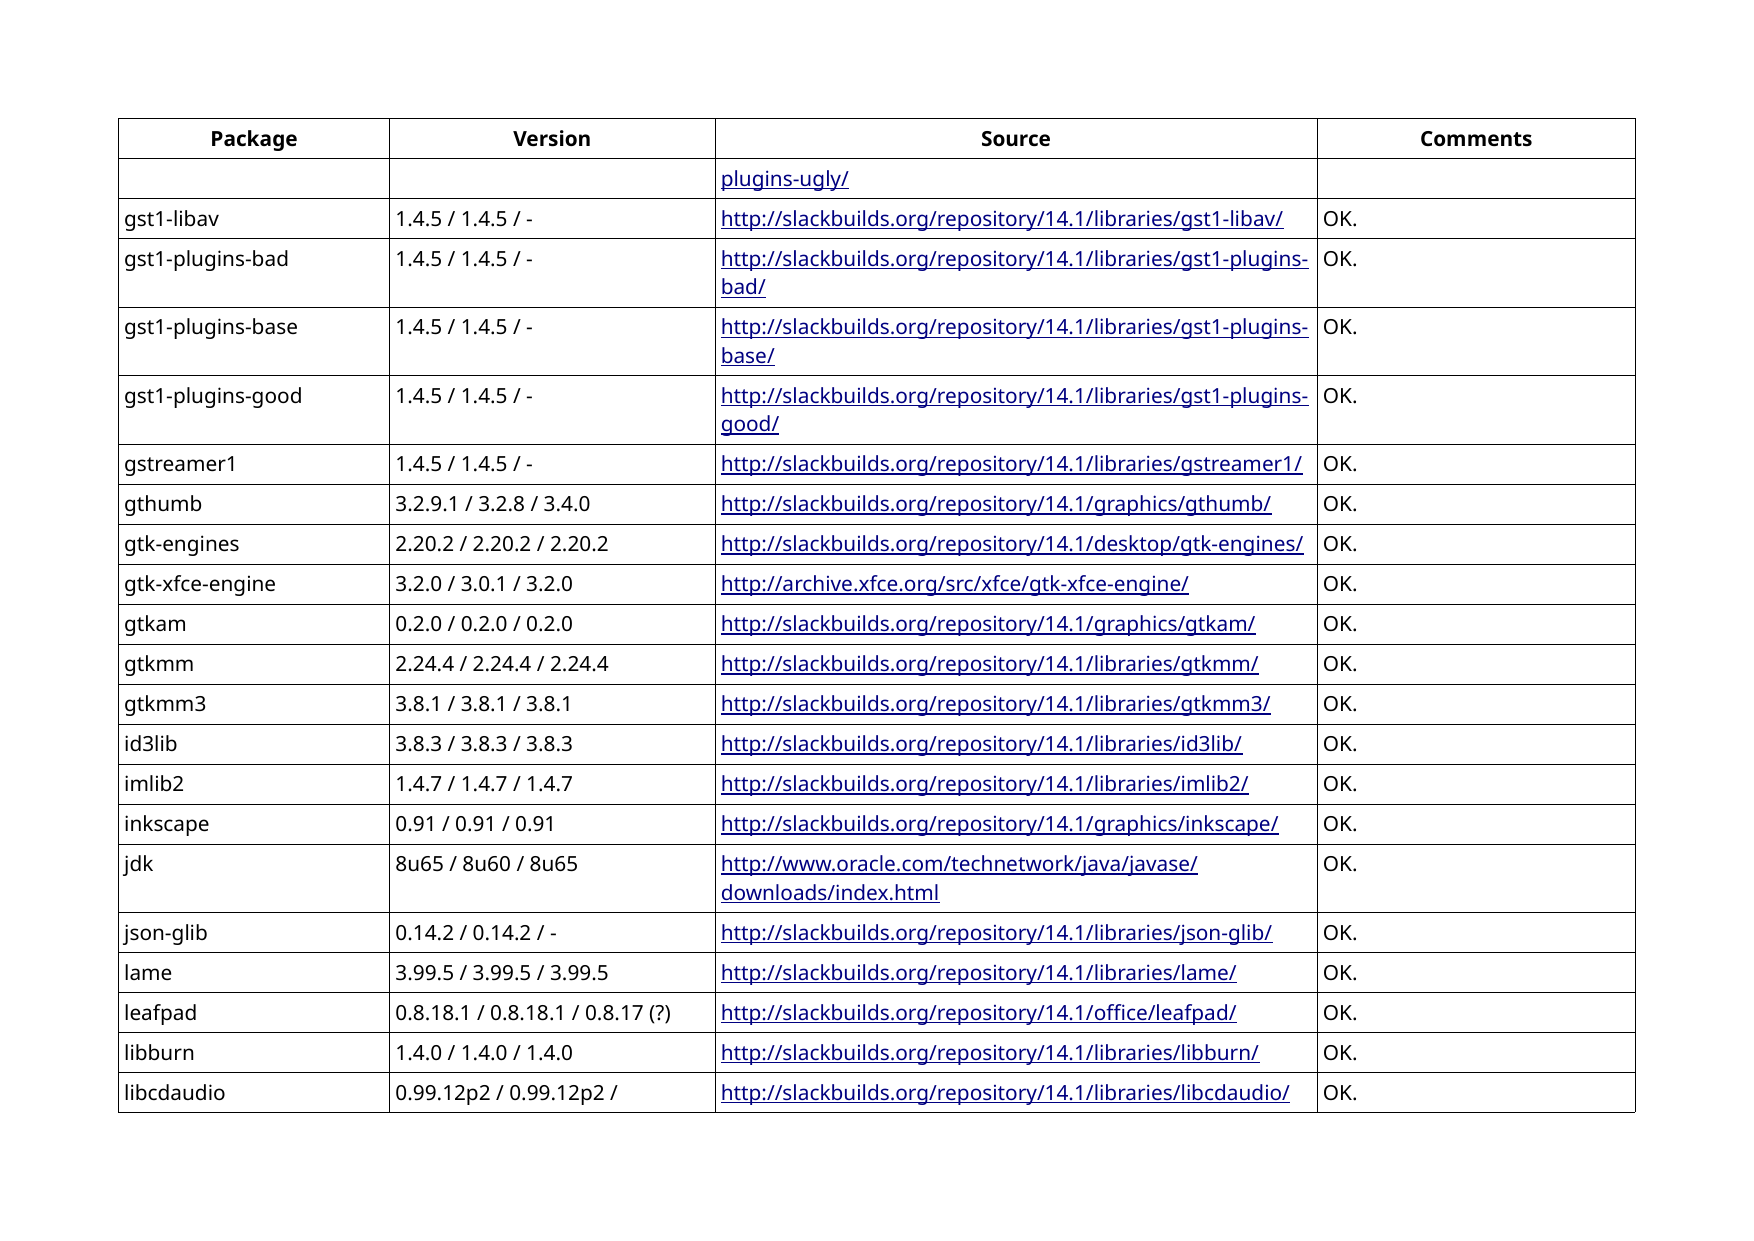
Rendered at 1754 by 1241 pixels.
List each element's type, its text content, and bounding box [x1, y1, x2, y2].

table_cell OK. [1318, 913, 1635, 952]
table_cell 1.4.0 / 1.4.0 / 1.4.0 [390, 1033, 715, 1072]
table_cell gtkmm [119, 645, 389, 683]
table_cell [1318, 159, 1635, 198]
table_cell http://slackbuilds.org/repository/14.1/libraries/libcdaudio/ [716, 1073, 1317, 1112]
table_cell 0.2.0 / 0.2.0 / 0.2.0 [390, 605, 715, 643]
table_cell 3.8.3 / 3.8.3 / 3.8.3 [390, 725, 715, 763]
table_cell OK. [1318, 685, 1635, 723]
table_cell http://slackbuilds.org/repository/14.1/libraries/gst1-libav/ [716, 199, 1317, 238]
table_cell http://slackbuilds.org/repository/14.1/libraries/json-glib/ [716, 913, 1317, 952]
table_cell jdk [119, 845, 389, 912]
table_cell lame [119, 953, 389, 992]
table_cell OK. [1318, 645, 1635, 683]
table_header Version [390, 119, 715, 158]
table_header Package [119, 119, 389, 158]
table_cell 0.8.18.1 / 0.8.18.1 / 0.8.17 (?) [390, 993, 715, 1032]
table_cell [119, 159, 389, 198]
table_cell [390, 159, 715, 198]
table_cell OK. [1318, 1033, 1635, 1072]
table_cell 3.8.1 / 3.8.1 / 3.8.1 [390, 685, 715, 723]
table_cell 2.20.2 / 2.20.2 / 2.20.2 [390, 525, 715, 563]
table_cell http://slackbuilds.org/repository/14.1/office/leafpad/ [716, 993, 1317, 1032]
table_cell 0.99.12p2 / 0.99.12p2 / [390, 1073, 715, 1112]
table_cell OK. [1318, 485, 1635, 523]
table_cell OK. [1318, 845, 1635, 912]
table_cell imlib2 [119, 765, 389, 803]
table_cell http://slackbuilds.org/repository/14.1/libraries/lame/ [716, 953, 1317, 992]
table_cell http://www.oracle.com/technetwork/java/javase/downloads/index.html [716, 845, 1317, 912]
table_cell 3.99.5 / 3.99.5 / 3.99.5 [390, 953, 715, 992]
table_cell 1.4.7 / 1.4.7 / 1.4.7 [390, 765, 715, 803]
table_cell 3.2.9.1 / 3.2.8 / 3.4.0 [390, 485, 715, 523]
table_cell OK. [1318, 445, 1635, 483]
table_cell http://slackbuilds.org/repository/14.1/libraries/libburn/ [716, 1033, 1317, 1072]
table_cell 0.91 / 0.91 / 0.91 [390, 805, 715, 843]
table_header Comments [1318, 119, 1635, 158]
table_cell 3.2.0 / 3.0.1 / 3.2.0 [390, 565, 715, 603]
table_cell 1.4.5 / 1.4.5 / - [390, 445, 715, 483]
table_cell 1.4.5 / 1.4.5 / - [390, 308, 715, 375]
table_cell gthumb [119, 485, 389, 523]
table_header Source [716, 119, 1317, 158]
table_cell http://slackbuilds.org/repository/14.1/libraries/gst1-plugins-good/ [716, 376, 1317, 443]
table_cell OK. [1318, 199, 1635, 238]
table_cell 8u65 / 8u60 / 8u65 [390, 845, 715, 912]
table_cell http://archive.xfce.org/src/xfce/gtk-xfce-engine/ [716, 565, 1317, 603]
table_cell http://slackbuilds.org/repository/14.1/graphics/gtkam/ [716, 605, 1317, 643]
table_cell OK. [1318, 1073, 1635, 1112]
table_cell http://slackbuilds.org/repository/14.1/libraries/gst1-plugins-base/ [716, 308, 1317, 375]
table_cell http://slackbuilds.org/repository/14.1/libraries/gtkmm/ [716, 645, 1317, 683]
table_cell 1.4.5 / 1.4.5 / - [390, 199, 715, 238]
table_cell OK. [1318, 605, 1635, 643]
table_cell 1.4.5 / 1.4.5 / - [390, 376, 715, 443]
table_cell OK. [1318, 765, 1635, 803]
table_cell OK. [1318, 993, 1635, 1032]
table_cell http://slackbuilds.org/repository/14.1/libraries/gtkmm3/ [716, 685, 1317, 723]
table_cell gstreamer1 [119, 445, 389, 483]
table_cell OK. [1318, 725, 1635, 763]
table_cell inkscape [119, 805, 389, 843]
table_cell http://slackbuilds.org/repository/14.1/libraries/imlib2/ [716, 765, 1317, 803]
table_cell http://slackbuilds.org/repository/14.1/libraries/gst1-plugins-bad/ [716, 239, 1317, 307]
table_cell OK. [1318, 308, 1635, 375]
table_cell gst1-plugins-good [119, 376, 389, 443]
table_cell gtkam [119, 605, 389, 643]
table_cell OK. [1318, 953, 1635, 992]
table_cell http://slackbuilds.org/repository/14.1/libraries/id3lib/ [716, 725, 1317, 763]
table_cell libcdaudio [119, 1073, 389, 1112]
table_cell 0.14.2 / 0.14.2 / - [390, 913, 715, 952]
table_cell http://slackbuilds.org/repository/14.1/desktop/gtk-engines/ [716, 525, 1317, 563]
table_cell OK. [1318, 565, 1635, 603]
table_cell gst1-plugins-base [119, 308, 389, 375]
table_cell http://slackbuilds.org/repository/14.1/libraries/gstreamer1/ [716, 445, 1317, 483]
table_cell plugins-ugly/ [716, 159, 1317, 198]
table_cell json-glib [119, 913, 389, 952]
table_cell OK. [1318, 525, 1635, 563]
table_cell http://slackbuilds.org/repository/14.1/graphics/inkscape/ [716, 805, 1317, 843]
table_cell OK. [1318, 376, 1635, 443]
table_cell gtk-engines [119, 525, 389, 563]
table_cell OK. [1318, 239, 1635, 307]
table_cell http://slackbuilds.org/repository/14.1/graphics/gthumb/ [716, 485, 1317, 523]
table_cell leafpad [119, 993, 389, 1032]
table_cell OK. [1318, 805, 1635, 843]
table_cell gst1-libav [119, 199, 389, 238]
table_cell 1.4.5 / 1.4.5 / - [390, 239, 715, 307]
table_cell gst1-plugins-bad [119, 239, 389, 307]
table_cell 2.24.4 / 2.24.4 / 2.24.4 [390, 645, 715, 683]
table_cell libburn [119, 1033, 389, 1072]
table_cell gtk-xfce-engine [119, 565, 389, 603]
table_cell gtkmm3 [119, 685, 389, 723]
table_cell id3lib [119, 725, 389, 763]
